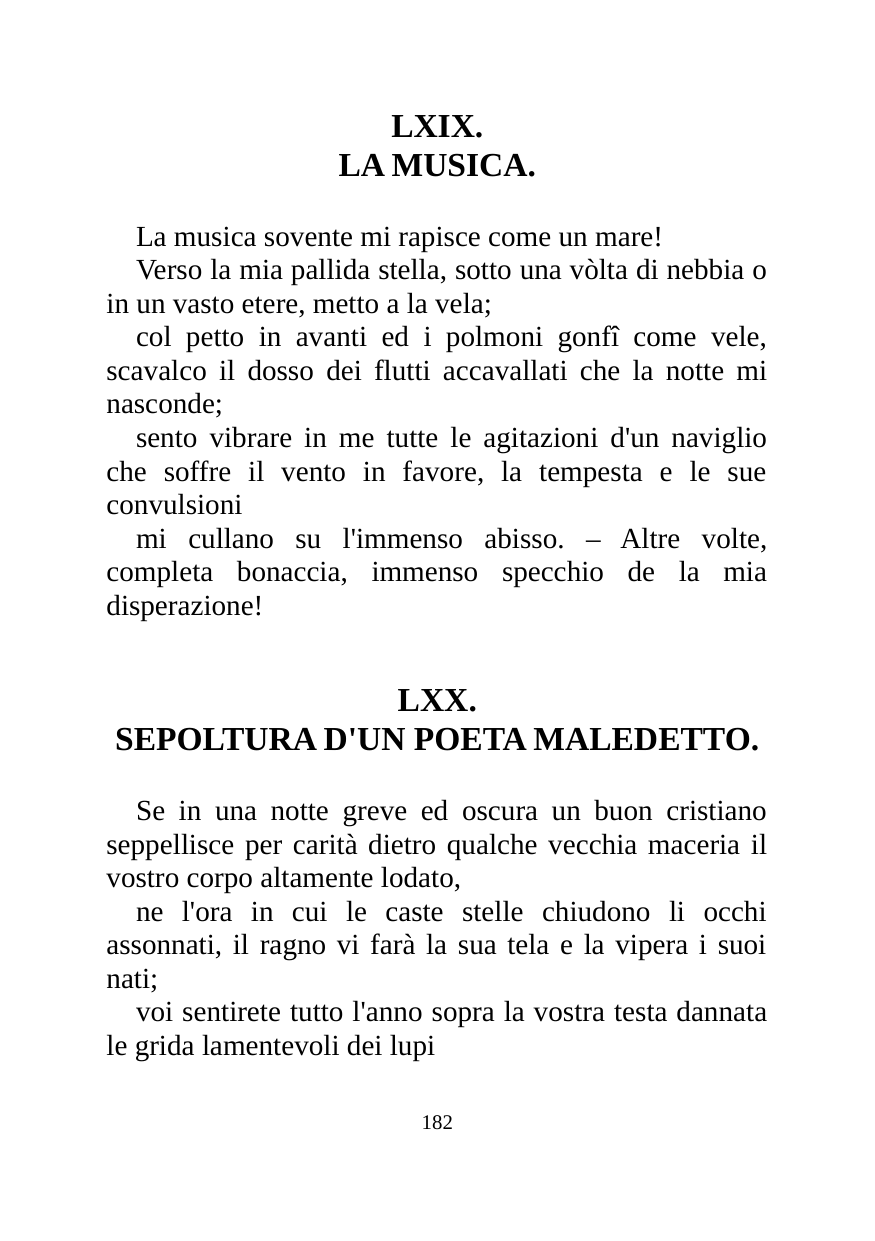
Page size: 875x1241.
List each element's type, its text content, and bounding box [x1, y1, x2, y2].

subtitle LXX. SEPOLTURA D'UN POETA MALEDETTO. [106, 681, 768, 758]
text mi cullano su l'immenso abisso. – Altre volte, completa bonaccia, immenso specchio de la mia disperazione! [106, 521, 768, 621]
text ne l'ora in cui le caste stelle chiudono li occhi assonnati, il ragno vi farà la sua tela e la vipera i suoi nati; [106, 894, 768, 994]
text col petto in avanti ed i polmoni gonfî come vele, scavalco il dosso dei flutti accavallati che la notte mi nasconde; [106, 319, 768, 420]
text voi sentirete tutto l'anno sopra la vostra testa dannata le grida lamentevoli dei lupi [106, 994, 768, 1062]
text Verso la mia pallida stella, sotto una vòlta di nebbia o in un vasto etere, metto a la vela; [106, 252, 768, 319]
text Se in una notte greve ed oscura un buon cristiano seppellisce per carità dietro qualche vecchia maceria il vostro corpo altamente lodato, [106, 793, 768, 894]
text La musica sovente mi rapisce come un mare! [106, 219, 768, 252]
subtitle LXIX. LA MUSICA. [106, 106, 768, 183]
text sento vibrare in me tutte le agitazioni d'un naviglio che soffre il vento in favore, la tempesta e le sue convulsioni [106, 420, 768, 521]
